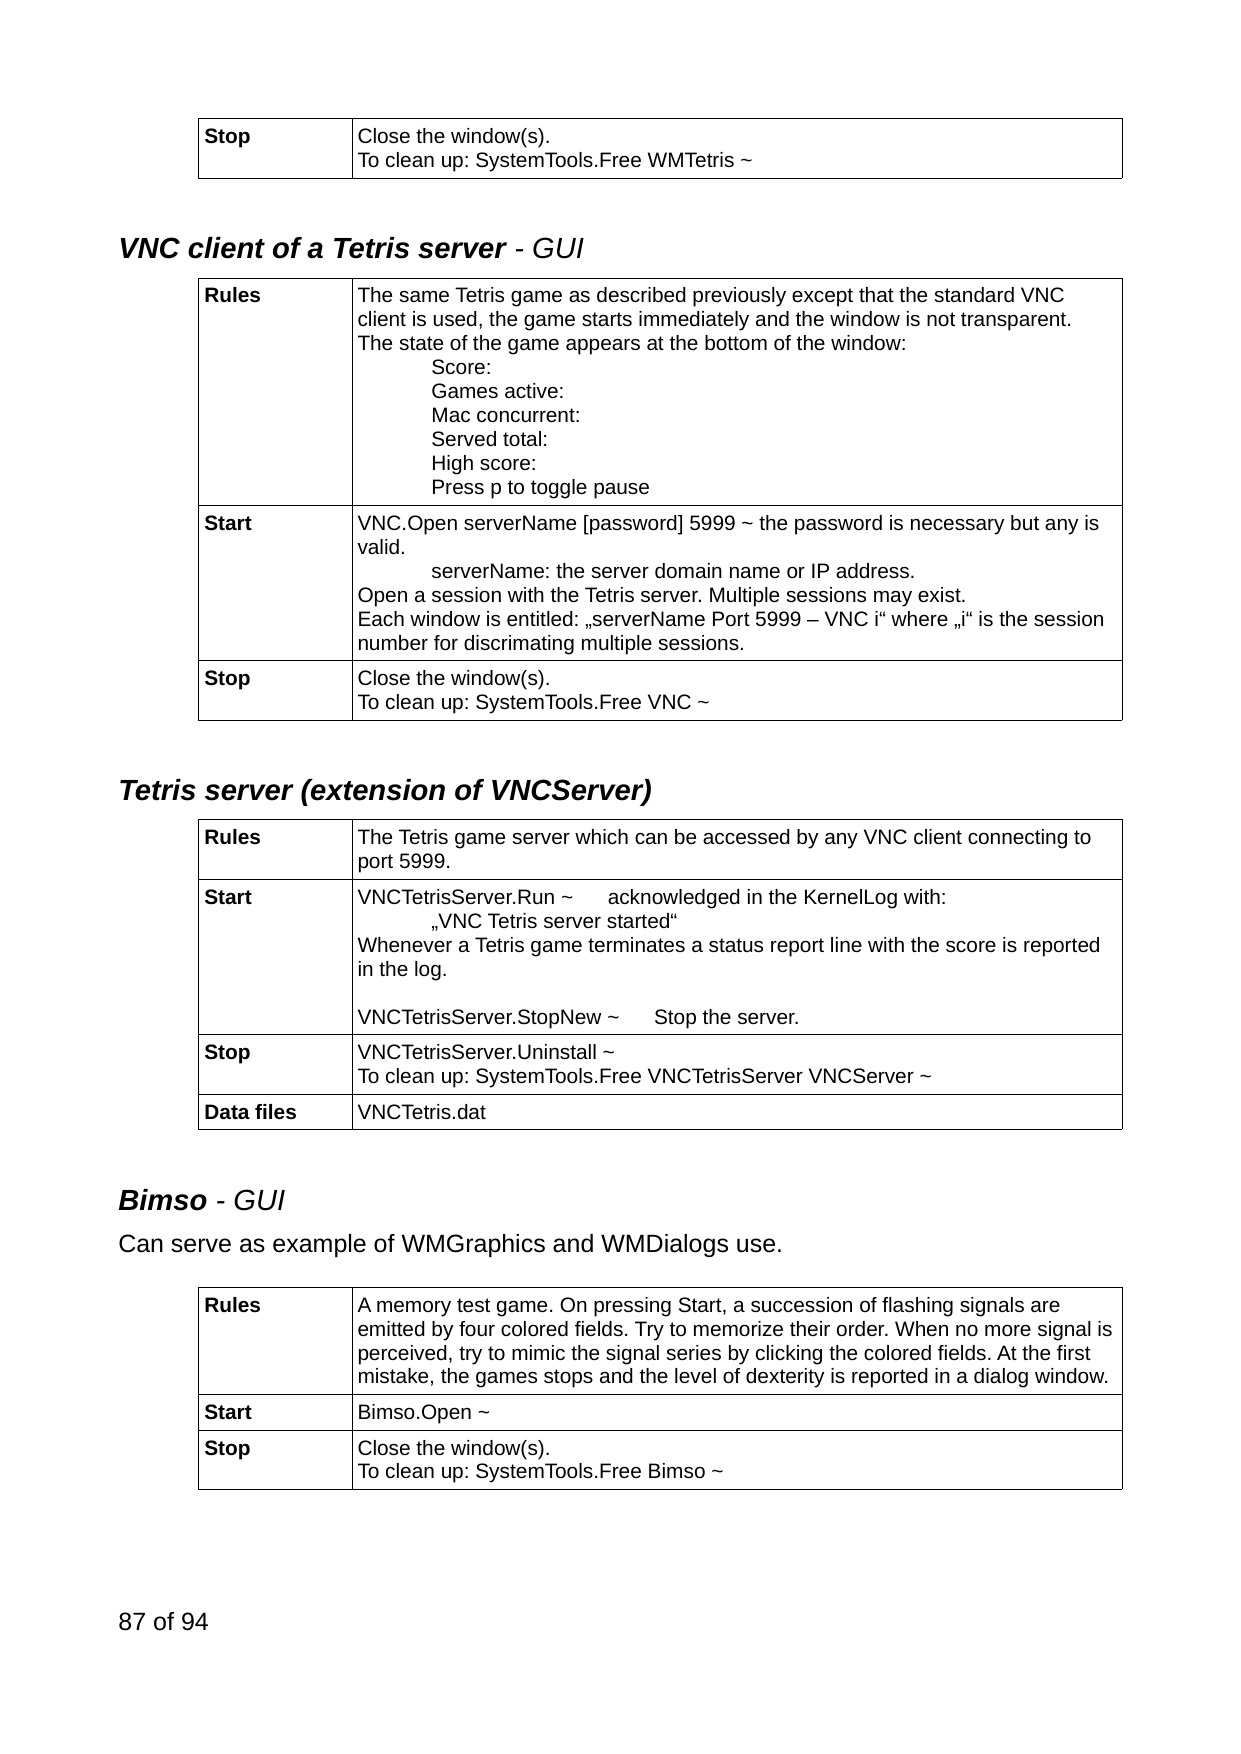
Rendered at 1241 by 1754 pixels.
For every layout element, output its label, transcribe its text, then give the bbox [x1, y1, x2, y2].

subtitle VNC client of a Tetris server - GUI [118, 231, 1122, 265]
subtitle Bimso - GUI [118, 1183, 1122, 1217]
table_header Rules [199, 1288, 352, 1394]
table_cell Start [199, 506, 352, 660]
table_cell Close the window(s). To clean up: SystemTools.Free Bimso ~ [353, 1431, 1122, 1489]
table_cell VNCTetris.dat [353, 1095, 1122, 1129]
table_cell Start [199, 880, 352, 1034]
table_cell Stop [199, 1431, 352, 1489]
table_header The Tetris game server which can be accessed by any VNC client connecting to port 5999. [353, 820, 1122, 879]
table_cell Data files [199, 1095, 352, 1129]
table_cell Bimso.Open ~ [353, 1395, 1122, 1429]
table_cell VNC.Open serverName [password] 5999 ~ the password is necessary but any is valid. serverName: the server domain name or IP address. Open a session with the Tetris server. Multiple sessions may exist. Each window is entitled: „serverName Port 5999 – VNC i“ where „i“ is the session number for discrimating multiple sessions. [353, 506, 1122, 660]
table_cell Close the window(s). To clean up: SystemTools.Free WMTetris ~ [353, 119, 1122, 178]
table_cell Stop [199, 1035, 352, 1094]
table_cell VNCTetrisServer.Uninstall ~ To clean up: SystemTools.Free VNCTetrisServer VNCServer ~ [353, 1035, 1122, 1094]
table_cell Stop [199, 119, 352, 178]
table_cell Start [199, 1395, 352, 1429]
table_header A memory test game. On pressing Start, a succession of flashing signals are emitted by four colored fields. Try to memorize their order. When no more signal is perceived, try to mimic the signal series by clicking the colored fields. At the first mistake, the games stops and the level of dexterity is reported in a dialog window. [353, 1288, 1122, 1394]
table_cell Stop [199, 661, 352, 719]
subtitle Tetris server (extension of VNCServer) [118, 773, 1122, 807]
table_header Rules [199, 820, 352, 879]
text Can serve as example of WMGraphics and WMDialogs use. [118, 1229, 1122, 1258]
table_cell Close the window(s). To clean up: SystemTools.Free VNC ~ [353, 661, 1122, 719]
table_header The same Tetris game as described previously except that the standard VNC client is used, the game starts immediately and the window is not transparent. The state of the game appears at the bottom of the window: Score: Games active: Mac concurrent: Served total: High score: Press p to toggle pause [353, 279, 1122, 505]
table_cell VNCTetrisServer.Run ~ acknowledged in the KernelLog with: „VNC Tetris server started“ Whenever a Tetris game terminates a status report line with the score is reported in the log. VNCTetrisServer.StopNew ~ Stop the server. [353, 880, 1122, 1034]
table_header Rules [199, 279, 352, 505]
